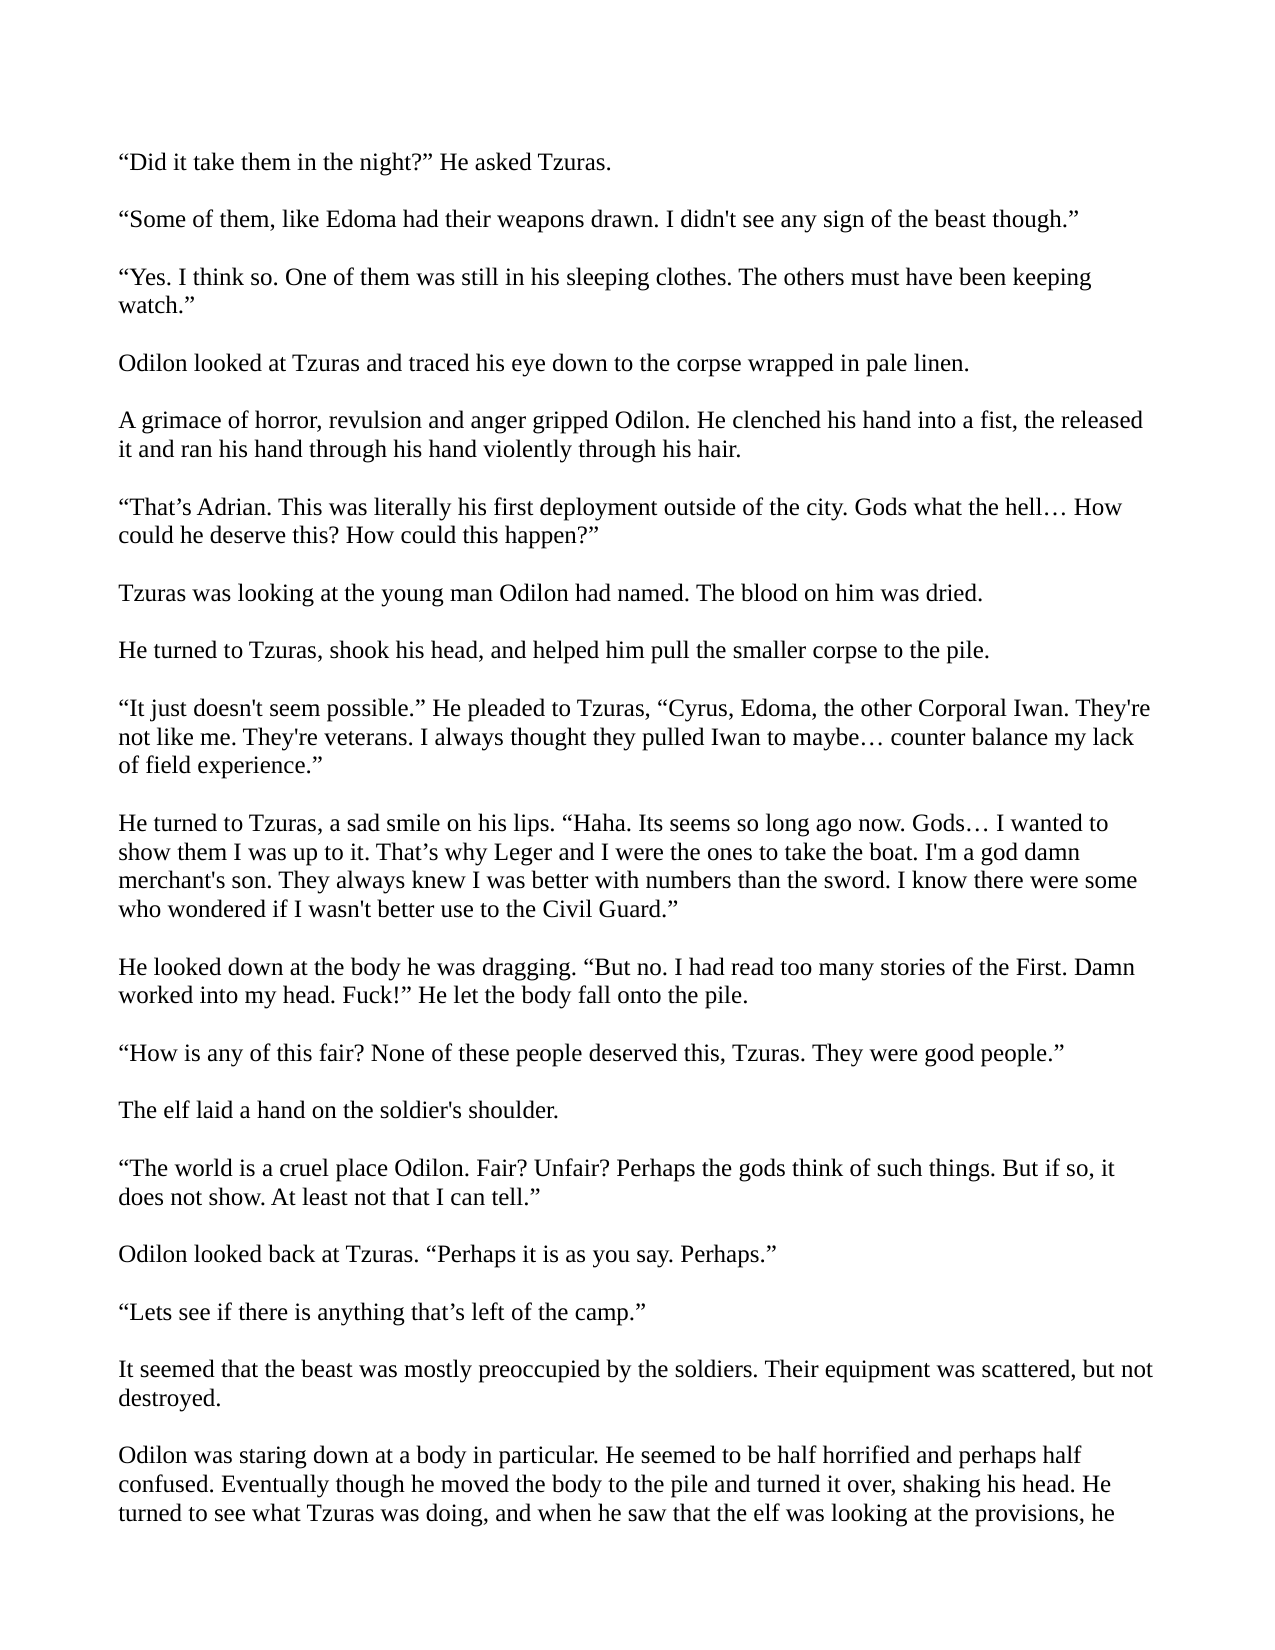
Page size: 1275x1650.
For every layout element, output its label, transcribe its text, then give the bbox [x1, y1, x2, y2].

text “Did it take them in the night?” He asked Tzuras. [118, 147, 1157, 176]
text He turned to Tzuras, shook his head, and helped him pull the smaller corpse to the pile. [118, 636, 1157, 664]
text “Some of them, like Edoma had their weapons drawn. I didn't see any sign of the beast though.” [118, 204, 1157, 233]
text “The world is a cruel place Odilon. Fair? Unfair? Perhaps the gods think of such things. But if so, it does not show. At least not that I can tell.” [118, 1153, 1157, 1211]
text “That’s Adrian. This was literally his first deployment outside of the city. Gods what the hell… How could he deserve this? How could this happen?” [118, 492, 1157, 549]
text “Yes. I think so. One of them was still in his sleeping clothes. The others must have been keeping watch.” [118, 262, 1157, 319]
text “It just doesn't seem possible.” He pleaded to Tzuras, “Cyrus, Edoma, the other Corporal Iwan. They're not like me. They're veterans. I always thought they pulled Iwan to maybe… counter balance my lack of field experience.” [118, 693, 1157, 779]
text The elf laid a hand on the soldier's shoulder. [118, 1096, 1157, 1124]
text It seemed that the beast was mostly preoccupied by the soldiers. Their equipment was scattered, but not destroyed. [118, 1354, 1157, 1412]
text Tzuras was looking at the young man Odilon had named. The blood on him was dried. [118, 578, 1157, 607]
text He looked down at the body he was dragging. “But no. I had read too many stories of the First. Damn worked into my head. Fuck!” He let the body fall onto the pile. [118, 952, 1157, 1009]
text He turned to Tzuras, a sad smile on his lips. “Haha. Its seems so long ago now. Gods… I wanted to show them I was up to it. That’s why Leger and I were the ones to take the boat. I'm a god damn merchant's son. They always knew I was better with numbers than the sword. I know there were some who wondered if I wasn't better use to the Civil Guard.” [118, 808, 1157, 923]
text Odilon looked back at Tzuras. “Perhaps it is as you say. Perhaps.” [118, 1239, 1157, 1268]
text “How is any of this fair? None of these people deserved this, Tzuras. They were good people.” [118, 1038, 1157, 1067]
text “Lets see if there is anything that’s left of the camp.” [118, 1297, 1157, 1326]
text Odilon was staring down at a body in particular. He seemed to be half horrified and perhaps half confused. Eventually though he moved the body to the pile and turned it over, shaking his head. He turned to see what Tzuras was doing, and when he saw that the elf was looking at the provisions, he [118, 1441, 1157, 1527]
text A grimace of horror, revulsion and anger gripped Odilon. He clenched his hand into a fist, the released it and ran his hand through his hand violently through his hair. [118, 406, 1157, 463]
text Odilon looked at Tzuras and traced his eye down to the corpse wrapped in pale linen. [118, 348, 1157, 377]
